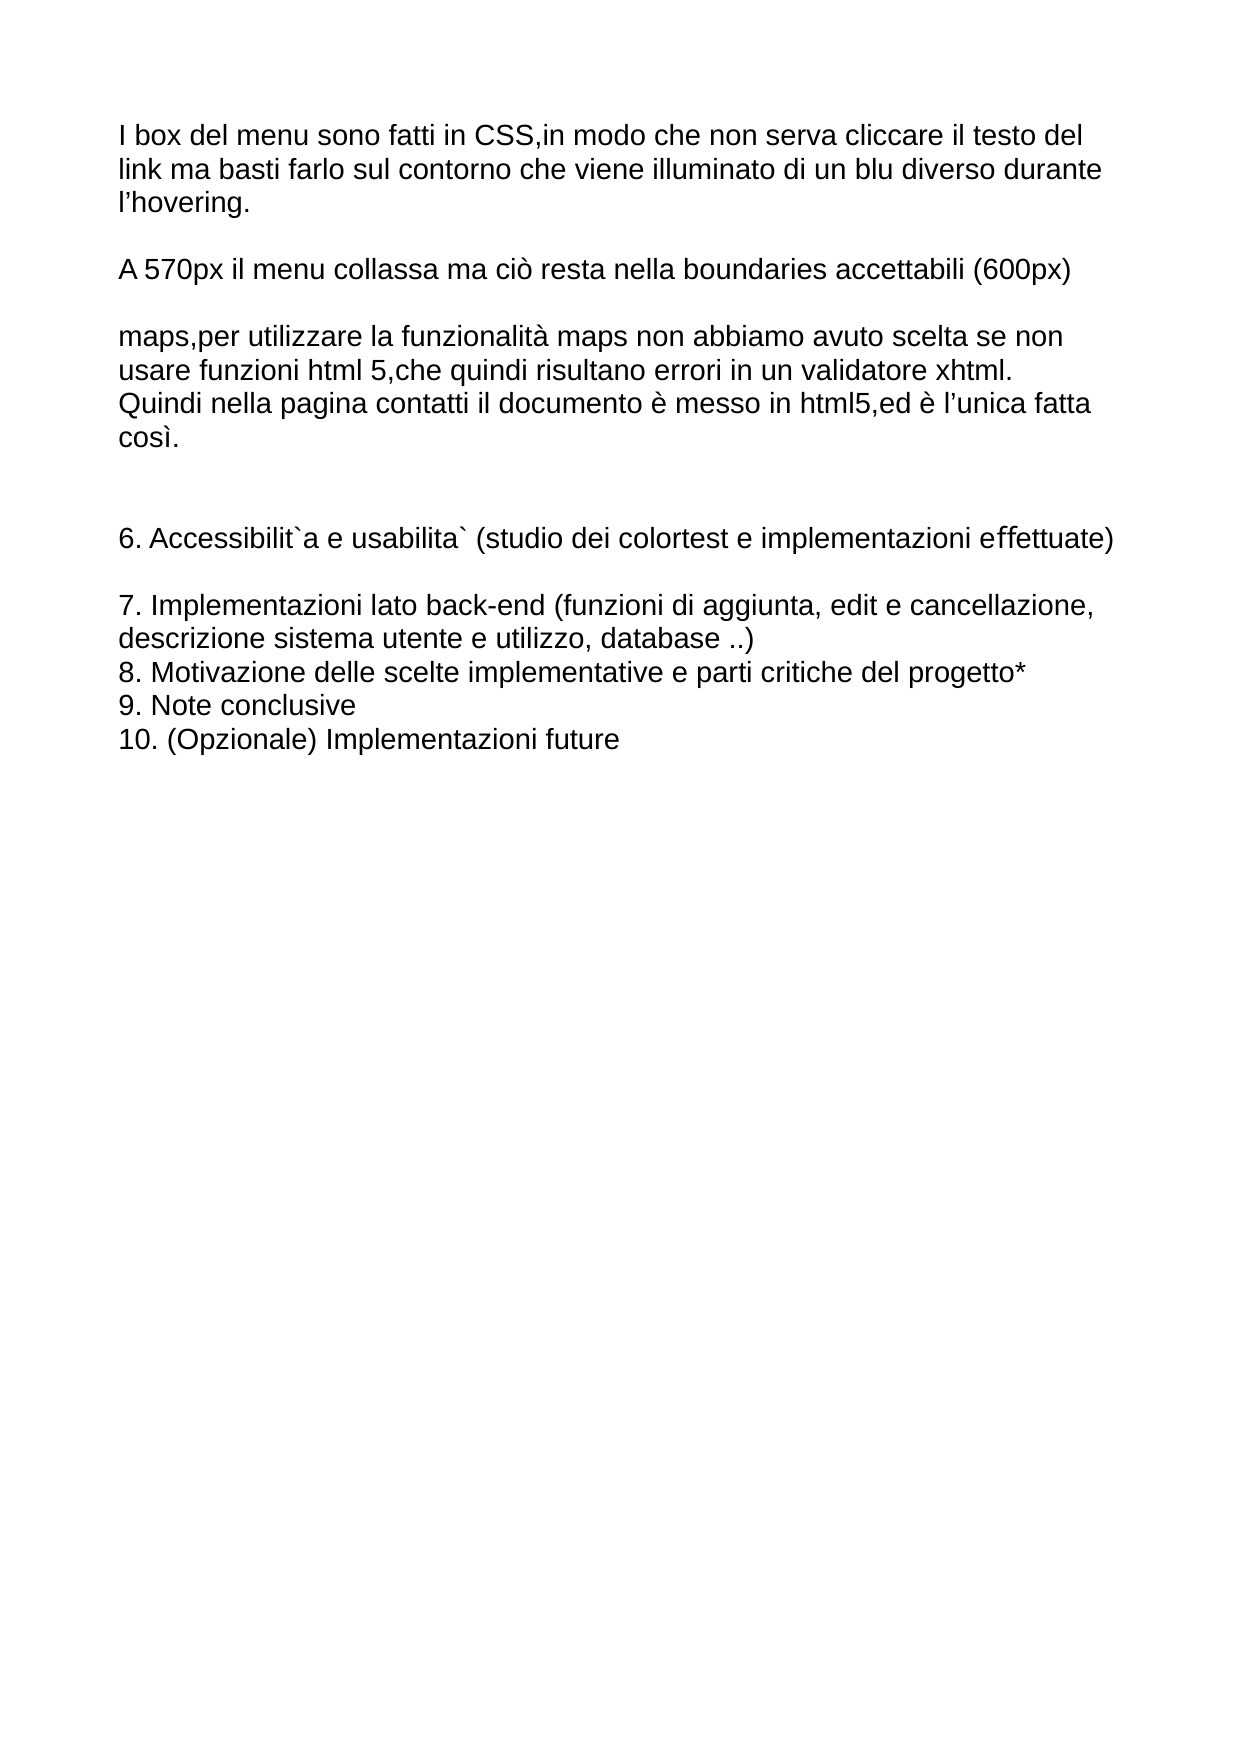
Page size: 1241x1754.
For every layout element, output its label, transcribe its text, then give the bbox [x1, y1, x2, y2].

text 9. Note conclusive [118, 688, 1122, 722]
text 7. Implementazioni lato back-end (funzioni di aggiunta, edit e cancellazione, descrizione sistema utente e utilizzo, database ..) [118, 588, 1122, 655]
text Quindi nella pagina contatti il documento è messo in html5,ed è l’unica fatta così. [118, 386, 1122, 453]
text I box del menu sono fatti in CSS,in modo che non serva cliccare il testo del link ma basti farlo sul contorno che viene illuminato di un blu diverso durante l’hovering. [118, 118, 1122, 219]
text A 570px il menu collassa ma ciò resta nella boundaries accettabili (600px) [118, 252, 1122, 286]
text 10. (Opzionale) Implementazioni future [118, 722, 1122, 755]
text 8. Motivazione delle scelte implementative e parti critiche del progetto* [118, 655, 1122, 688]
text maps,per utilizzare la funzionalità maps non abbiamo avuto scelta se non usare funzioni html 5,che quindi risultano errori in un validatore xhtml. [118, 319, 1122, 386]
text 6. Accessibilit`a e usabilita` (studio dei colortest e implementazioni eﬀettuate) [118, 521, 1122, 554]
